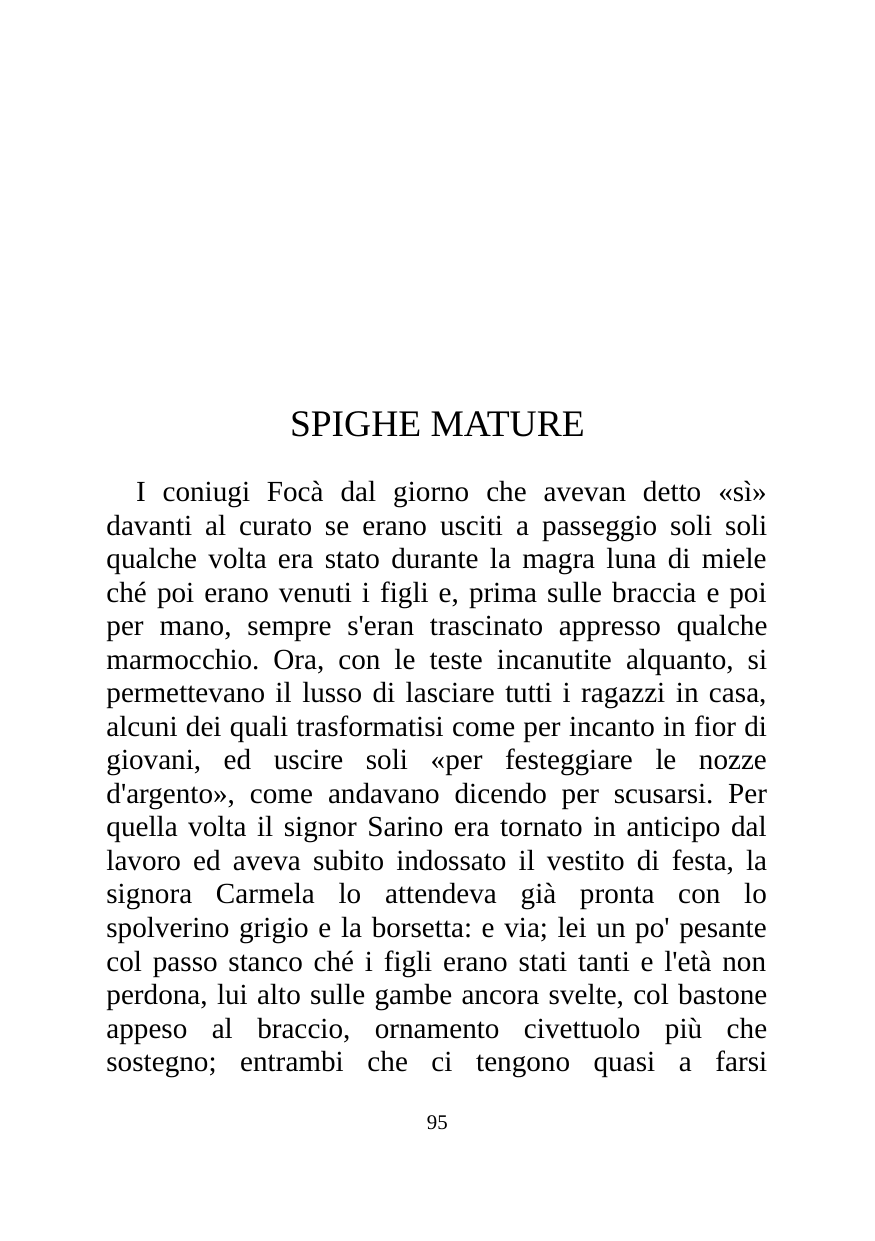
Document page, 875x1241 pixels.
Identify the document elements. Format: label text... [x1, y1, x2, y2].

text I coniugi Focà dal giorno che avevan detto «sì» davanti al curato se erano usciti a passeggio soli soli qualche volta era stato durante la magra luna di miele ché poi erano venuti i figli e, prima sulle braccia e poi per mano, sempre s'eran trascinato appresso qualche marmocchio. Ora, con le teste incanutite alquanto, si permettevano il lusso di lasciare tutti i ragazzi in casa, alcuni dei quali trasformatisi come per incanto in fior di giovani, ed uscire soli «per festeggiare le nozze d'argento», come andavano dicendo per scusarsi. Per quella volta il signor Sarino era tornato in anticipo dal lavoro ed aveva subito indossato il vestito di festa, la signora Carmela lo attendeva già pronta con lo spolverino grigio e la borsetta: e via; lei un po' pesante col passo stanco ché i figli erano stati tanti e l'età non perdona, lui alto sulle gambe ancora svelte, col bastone appeso al braccio, ornamento civettuolo più che sostegno; entrambi che ci tengono quasi a farsi [106, 474, 768, 1078]
subtitle SPIGHE MATURE [106, 402, 768, 445]
